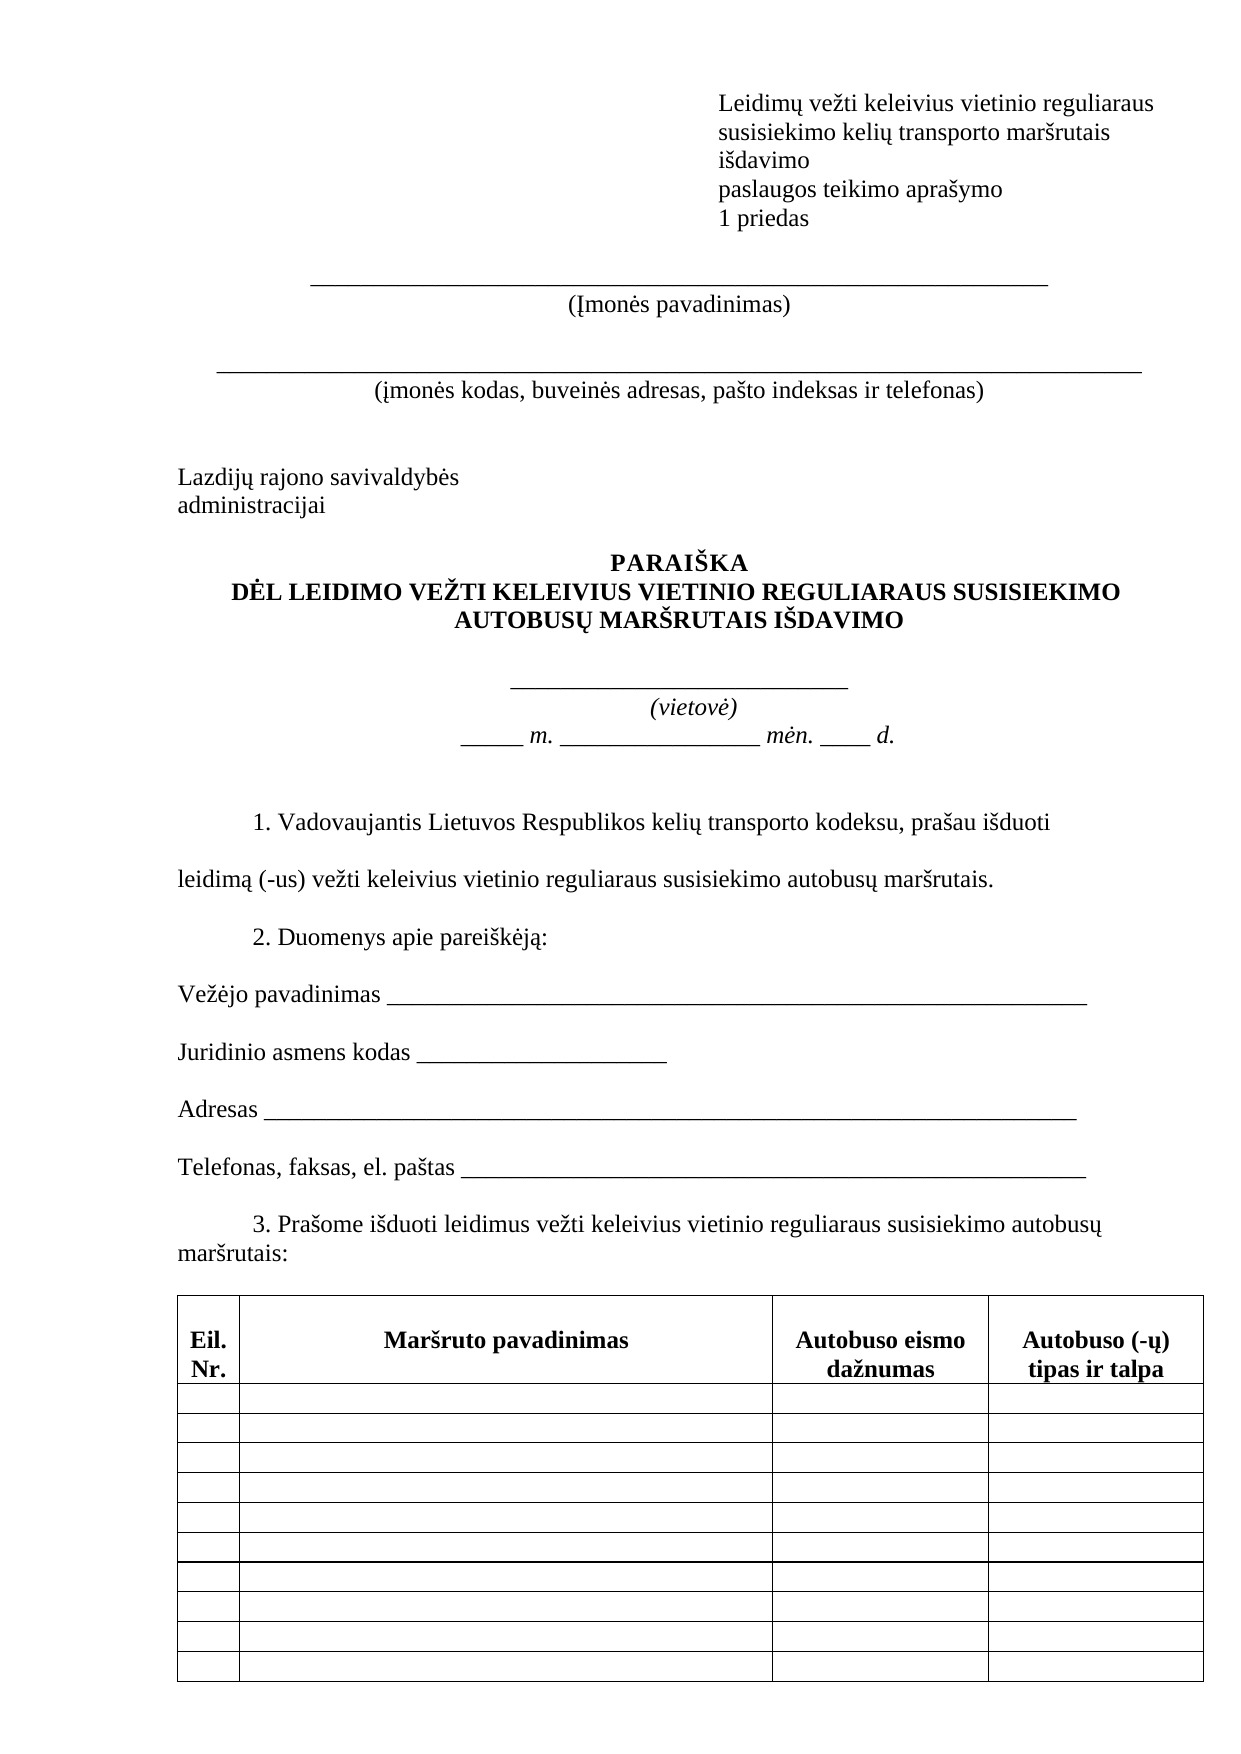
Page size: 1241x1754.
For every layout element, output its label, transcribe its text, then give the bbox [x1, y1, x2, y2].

table_cell [773, 1443, 988, 1472]
text 3. Prašome išduoti leidimus vežti keleivius vietinio reguliaraus susisiekimo autobusų maršrutais: [177, 1209, 1181, 1267]
table_cell [178, 1473, 239, 1502]
text 1. Vadovaujantis Lietuvos Respublikos kelių transporto kodeksu, prašau išduoti [177, 807, 1181, 835]
table_cell [989, 1592, 1203, 1621]
text __________________________________________________________________________ [177, 347, 1181, 375]
text ___________________________________________________________ [177, 260, 1181, 289]
text paslaugos teikimo aprašymo [718, 174, 1181, 203]
table_cell [240, 1592, 772, 1621]
table_cell [178, 1414, 239, 1442]
table_cell [773, 1384, 988, 1412]
text Vežėjo pavadinimas ________________________________________________________ [177, 979, 1181, 1008]
table_header Autobuso (-ų) tipas ir talpa [989, 1296, 1203, 1383]
text AUTOBUSŲ MARŠRUTAIS IŠDAVIMO [177, 605, 1181, 634]
text leidimą (-us) vežti keleivius vietinio reguliaraus susisiekimo autobusų maršrutais. [177, 864, 1181, 893]
table_cell [989, 1414, 1203, 1442]
text 2. Duomenys apie pareiškėją: [177, 922, 1181, 950]
table_header Autobuso eismo dažnumas [773, 1296, 988, 1383]
table_cell [773, 1652, 988, 1681]
text administracijai [177, 490, 1181, 519]
text Leidimų vežti keleivius vietinio reguliaraus susisiekimo kelių transporto maršrutais išdavimo [718, 88, 1181, 174]
table_cell [240, 1622, 772, 1651]
table_cell [773, 1414, 988, 1442]
text (vietovė) [177, 692, 1181, 720]
text Telefonas, faksas, el. paštas __________________________________________________ [177, 1152, 1181, 1180]
table_cell [773, 1622, 988, 1651]
table_cell [773, 1503, 988, 1532]
table_header Maršruto pavadinimas [240, 1296, 772, 1383]
table_cell [178, 1384, 239, 1412]
text 1 priedas [718, 203, 1181, 232]
table_cell [240, 1443, 772, 1472]
text ___________________________ [177, 663, 1181, 692]
table_cell [773, 1563, 988, 1591]
table_cell [178, 1503, 239, 1532]
text (įmonės kodas, buveinės adresas, pašto indeksas ir telefonas) [177, 375, 1181, 404]
text Lazdijų rajono savivaldybės [177, 462, 1181, 490]
table_cell [989, 1384, 1203, 1412]
table_cell [773, 1473, 988, 1502]
table_cell [989, 1622, 1203, 1651]
table_cell [178, 1622, 239, 1651]
text _____ m. ________________ mėn. ____ d. [177, 720, 1181, 749]
text DĖL LEIDIMO VEŽTI KELEIVIUS VIETINIO REGULIARAUS SUSISIEKIMO [177, 577, 1181, 605]
text Adresas _________________________________________________________________ [177, 1094, 1181, 1123]
table_cell [989, 1503, 1203, 1532]
text PARAIŠKA [177, 548, 1181, 577]
table_cell [178, 1563, 239, 1591]
table_cell [178, 1443, 239, 1472]
table_cell [773, 1533, 988, 1561]
table_cell [989, 1533, 1203, 1561]
table_cell [773, 1592, 988, 1621]
table_cell [240, 1384, 772, 1412]
table_header Eil. Nr. [178, 1296, 239, 1383]
table_cell [240, 1563, 772, 1591]
text (Įmonės pavadinimas) [177, 289, 1181, 318]
table_cell [989, 1563, 1203, 1591]
table_cell [989, 1473, 1203, 1502]
table_cell [989, 1652, 1203, 1681]
table_cell [240, 1652, 772, 1681]
table_cell [240, 1503, 772, 1532]
table_cell [240, 1414, 772, 1442]
table_cell [178, 1592, 239, 1621]
table_cell [240, 1473, 772, 1502]
table_cell [240, 1533, 772, 1561]
table_cell [989, 1443, 1203, 1472]
table_cell [178, 1652, 239, 1681]
table_cell [178, 1533, 239, 1561]
text Juridinio asmens kodas ____________________ [177, 1037, 1181, 1065]
